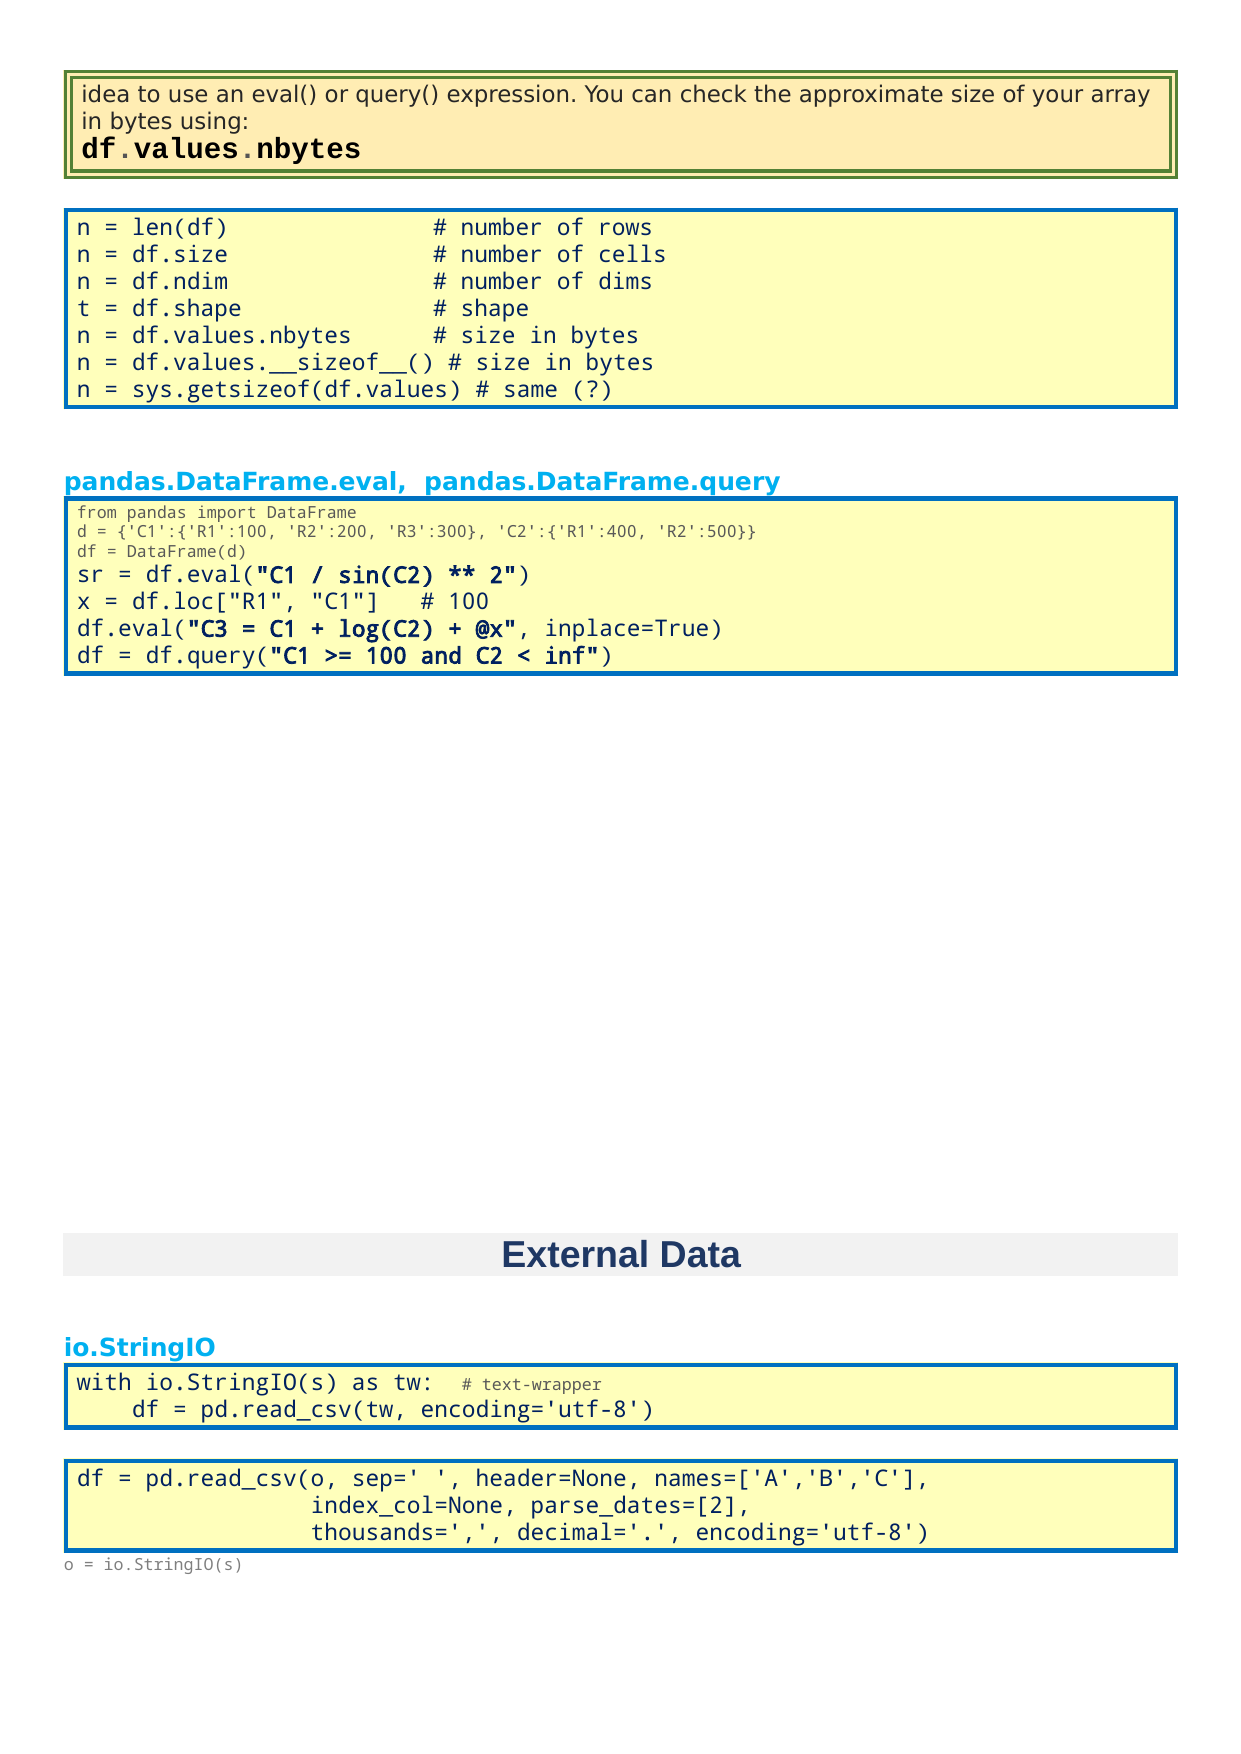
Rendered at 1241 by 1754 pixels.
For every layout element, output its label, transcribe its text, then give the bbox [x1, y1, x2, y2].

text n = df.values.nbytes # size in bytes [68, 315, 1174, 342]
text df = pd.read_csv(o, sep=' ', header=None, names=['A','B','C'], [68, 1463, 1174, 1485]
subtitle External Data [63, 1233, 1178, 1276]
text n = sys.getsizeof(df.values) # same (?) [68, 369, 1174, 405]
text n = df.values.__sizeof__() # size in bytes [68, 342, 1174, 369]
text from pandas import DataFrame [68, 501, 1174, 516]
text n = df.size # number of cells [68, 234, 1174, 261]
text d = {'C1':{'R1':100, 'R2':200, 'R3':300}, 'C2':{'R1':400, 'R2':500}} [68, 516, 1174, 535]
text df = pd.read_csv(tw, encoding='utf-8') [68, 1389, 1174, 1425]
text df = df.query("C1 >= 100 and C2 < inf") [68, 635, 1174, 671]
text with io.StringIO(s) as tw: # text-wrapper [68, 1367, 1174, 1389]
text df = DataFrame(d) [68, 535, 1174, 555]
text n = len(df) # number of rows [68, 212, 1174, 234]
text o = io.StringIO(s) [63, 1553, 1178, 1575]
text index_col=None, parse_dates=[2], [68, 1485, 1174, 1512]
text t = df.shape # shape [68, 288, 1174, 315]
text x = df.loc["R1", "C1"] # 100 [68, 582, 1174, 608]
text idea to use an eval() or query() expression. You can check the approximate size of your array in bytes using: [67, 73, 1175, 123]
text thousands=',', decimal='.', encoding='utf-8') [68, 1512, 1174, 1548]
text df.values.nbytes [67, 123, 1175, 176]
title pandas.DataFrame.eval, pandas.DataFrame.query [63, 467, 1178, 496]
title io.StringIO [63, 1333, 1178, 1362]
text df.eval("C3 = C1 + log(C2) + @x", inplace=True) [68, 608, 1174, 635]
text sr = df.eval("C1 / sin(C2) ** 2") [68, 555, 1174, 582]
text n = df.ndim # number of dims [68, 261, 1174, 288]
